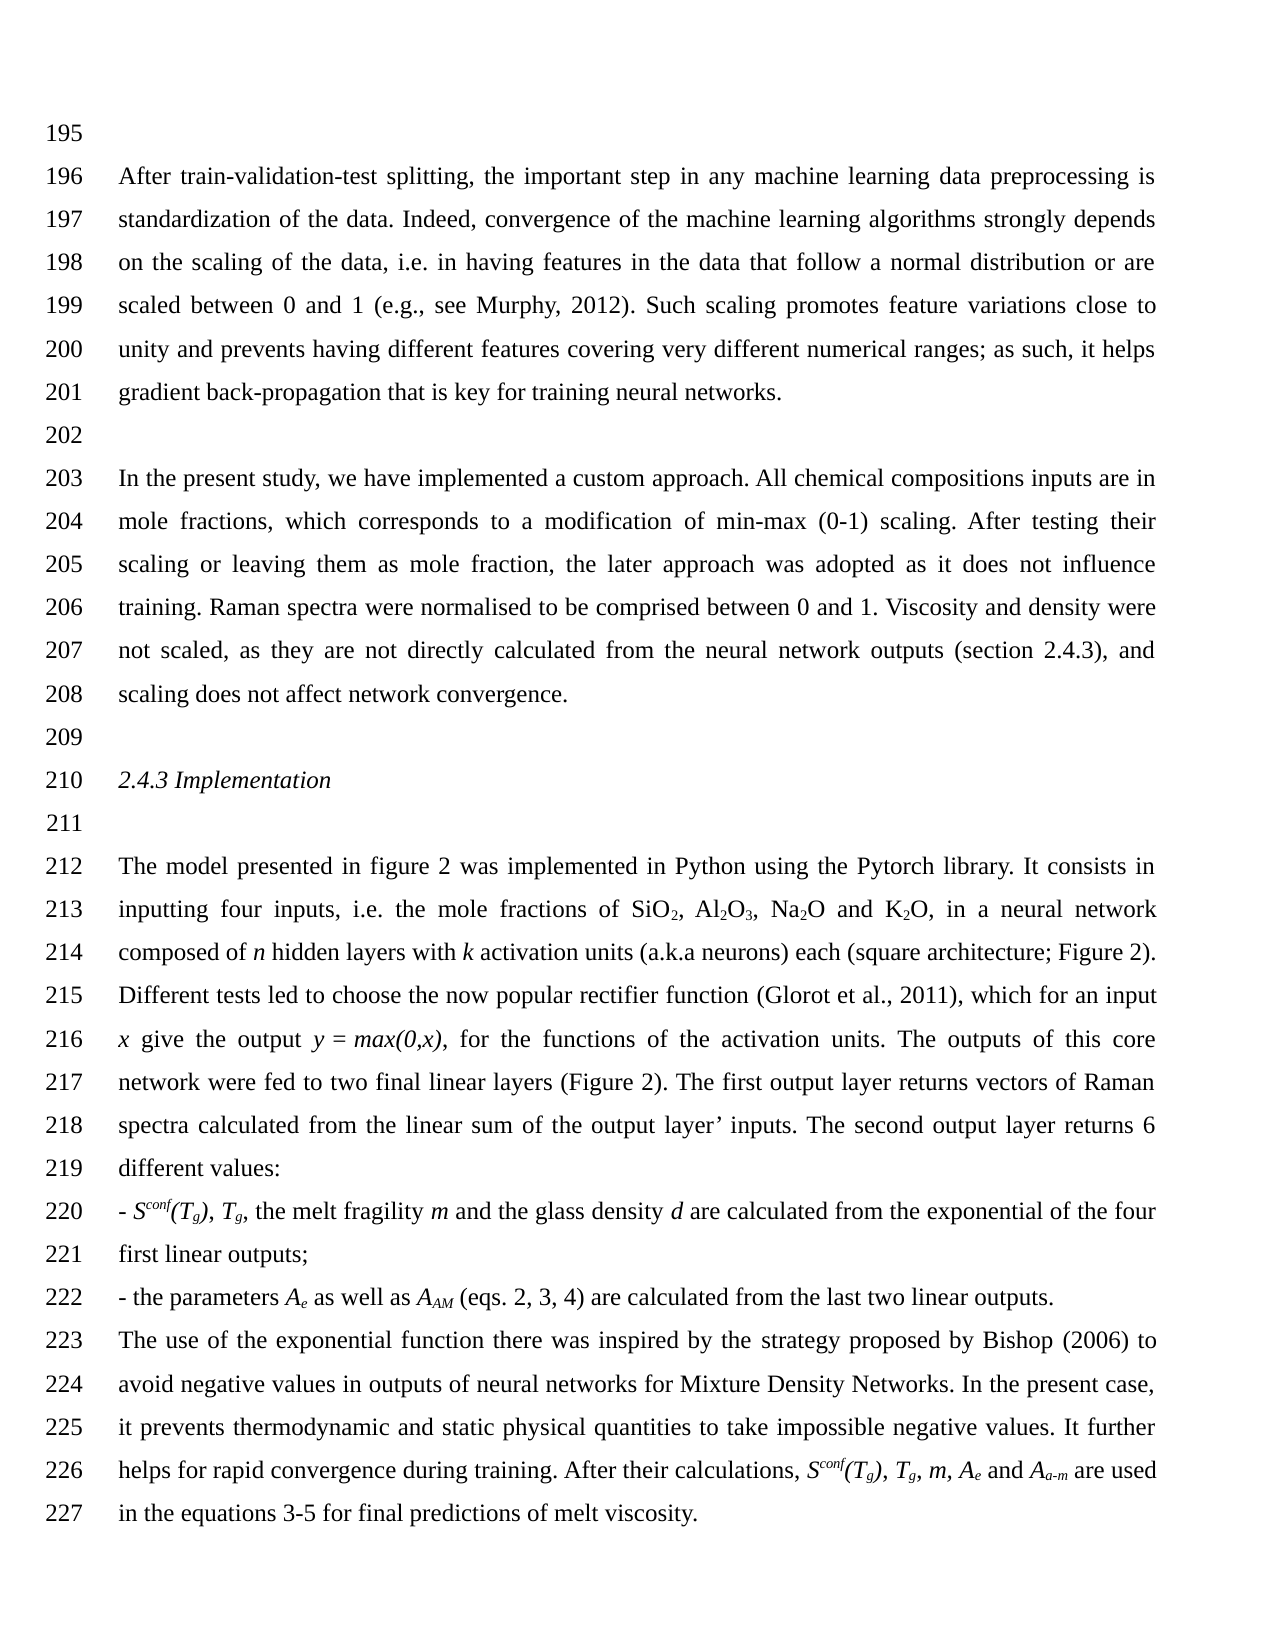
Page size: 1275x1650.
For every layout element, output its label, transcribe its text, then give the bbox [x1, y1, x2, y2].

text In the present study, we have implemented a custom approach. All chemical compositions inputs are in mole fractions, which corresponds to a modification of min-max (0-1) scaling. After testing their scaling or leaving them as mole fraction, the later approach was adopted as it does not influence training. Raman spectra were normalised to be comprised between 0 and 1. Viscosity and density were not scaled, as they are not directly calculated from the neural network outputs (section 2.4.3), and scaling does not affect network convergence. [118, 463, 1157, 707]
text The use of the exponential function there was inspired by the strategy proposed by Bishop (2006) to avoid negative values in outputs of neural networks for Mixture Density Networks. In the present case, it prevents thermodynamic and static physical quantities to take impossible negative values. It further helps for rapid convergence during training. After their calculations, Sconf(Tg), Tg, m, Ae and Aa-m are used in the equations 3-5 for final predictions of melt viscosity. [118, 1326, 1157, 1527]
text - the parameters Ae as well as AAM (eqs. 2, 3, 4) are calculated from the last two linear outputs. [118, 1282, 1157, 1311]
text 2.4.3 Implementation [118, 765, 1157, 794]
text The model presented in figure 2 was implemented in Python using the Pytorch library. It consists in inputting four inputs, i.e. the mole fractions of SiO2, Al2O3, Na2O and K2O, in a neural network composed of n hidden layers with k activation units (a.k.a neurons) each (square architecture; Figure 2). Different tests led to choose the now popular rectifier function (Glorot et al., 2011), which for an input x give the output y = max(0,x), for the functions of the activation units. The outputs of this core network were fed to two final linear layers (Figure 2). The first output layer returns vectors of Raman spectra calculated from the linear sum of the output layer’ inputs. The second output layer returns 6 different values: [118, 851, 1157, 1182]
text After train-validation-test splitting, the important step in any machine learning data preprocessing is standardization of the data. Indeed, convergence of the machine learning algorithms strongly depends on the scaling of the data, i.e. in having features in the data that follow a normal distribution or are scaled between 0 and 1 (e.g., see Murphy, 2012). Such scaling promotes feature variations close to unity and prevents having different features covering very different numerical ranges; as such, it helps gradient back-propagation that is key for training neural networks. [118, 161, 1157, 406]
text - Sconf(Tg), Tg, the melt fragility m and the glass density d are calculated from the exponential of the four first linear outputs; [118, 1196, 1157, 1268]
